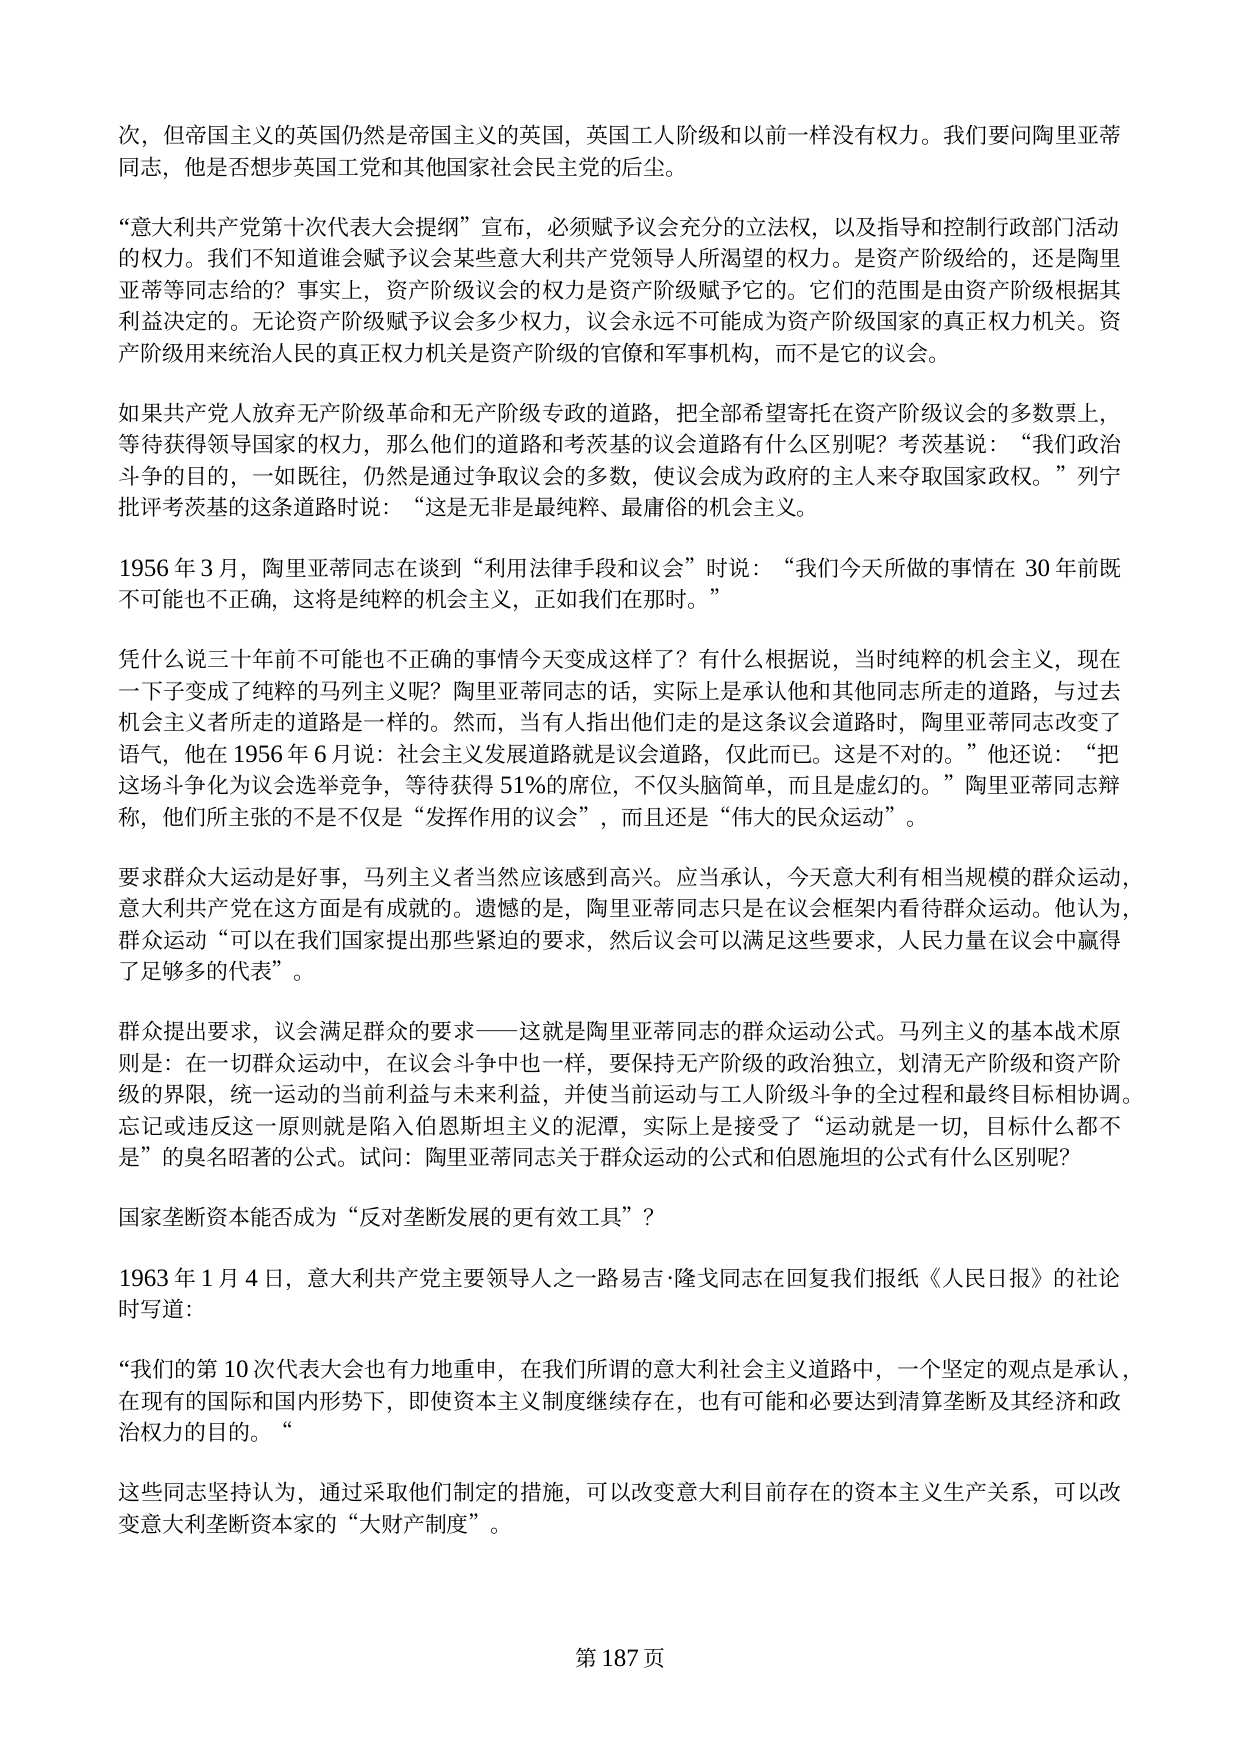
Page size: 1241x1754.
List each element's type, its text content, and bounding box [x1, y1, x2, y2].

text 1963年1月4日，意大利共产党主要领导人之一路易吉·隆戈同志在回复我们报纸《人民日报》的社论时写道： [118, 1261, 1122, 1324]
text 1956年3月，陶里亚蒂同志在谈到“利用法律手段和议会”时说：“我们今天所做的事情在30年前既不可能也不正确，这将是纯粹的机会主义，正如我们在那时。” [118, 551, 1122, 614]
text “意大利共产党第十次代表大会提纲”宣布，必须赋予议会充分的立法权，以及指导和控制行政部门活动的权力。我们不知道谁会赋予议会某些意大利共产党领导人所渴望的权力。是资产阶级给的，还是陶里亚蒂等同志给的？事实上，资产阶级议会的权力是资产阶级赋予它的。它们的范围是由资产阶级根据其利益决定的。无论资产阶级赋予议会多少权力，议会永远不可能成为资产阶级国家的真正权力机关。资产阶级用来统治人民的真正权力机关是资产阶级的官僚和军事机构，而不是它的议会。 [118, 210, 1122, 367]
text 群众提出要求，议会满足群众的要求——这就是陶里亚蒂同志的群众运动公式。马列主义的基本战术原则是：在一切群众运动中，在议会斗争中也一样，要保持无产阶级的政治独立，划清无产阶级和资产阶级的界限，统一运动的当前利益与未来利益，并使当前运动与工人阶级斗争的全过程和最终目标相协调。忘记或违反这一原则就是陷入伯恩斯坦主义的泥潭，实际上是接受了“运动就是一切，目标什么都不是”的臭名昭著的公式。试问：陶里亚蒂同志关于群众运动的公式和伯恩施坦的公式有什么区别呢？ [118, 1014, 1122, 1172]
text 次，但帝国主义的英国仍然是帝国主义的英国，英国工人阶级和以前一样没有权力。我们要问陶里亚蒂同志，他是否想步英国工党和其他国家社会民主党的后尘。 [118, 118, 1122, 181]
text 凭什么说三十年前不可能也不正确的事情今天变成这样了？有什么根据说，当时纯粹的机会主义，现在一下子变成了纯粹的马列主义呢？陶里亚蒂同志的话，实际上是承认他和其他同志所走的道路，与过去机会主义者所走的道路是一样的。然而，当有人指出他们走的是这条议会道路时，陶里亚蒂同志改变了语气，他在1956年6月说：社会主义发展道路就是议会道路，仅此而已。这是不对的。”他还说：“把这场斗争化为议会选举竞争，等待获得51%的席位，不仅头脑简单，而且是虚幻的。”陶里亚蒂同志辩称，他们所主张的不是不仅是“发挥作用的议会”，而且还是“伟大的民众运动”。 [118, 642, 1122, 831]
text 国家垄断资本能否成为“反对垄断发展的更有效工具”？ [118, 1201, 1122, 1232]
text 如果共产党人放弃无产阶级革命和无产阶级专政的道路，把全部希望寄托在资产阶级议会的多数票上，等待获得领导国家的权力，那么他们的道路和考茨基的议会道路有什么区别呢？考茨基说：“我们政治斗争的目的，一如既往，仍然是通过争取议会的多数，使议会成为政府的主人来夺取国家政权。”列宁批评考茨基的这条道路时说：“这是无非是最纯粹、最庸俗的机会主义。 [118, 396, 1122, 522]
text 要求群众大运动是好事，马列主义者当然应该感到高兴。应当承认，今天意大利有相当规模的群众运动，意大利共产党在这方面是有成就的。遗憾的是，陶里亚蒂同志只是在议会框架内看待群众运动。他认为，群众运动“可以在我们国家提出那些紧迫的要求，然后议会可以满足这些要求，人民力量在议会中赢得了足够多的代表”。 [118, 860, 1122, 986]
text 这些同志坚持认为，通过采取他们制定的措施，可以改变意大利目前存在的资本主义生产关系，可以改变意大利垄断资本家的“大财产制度”。 [118, 1476, 1122, 1538]
text “我们的第10次代表大会也有力地重申，在我们所谓的意大利社会主义道路中，一个坚定的观点是承认，在现有的国际和国内形势下，即使资本主义制度继续存在，也有可能和必要达到清算垄断及其经济和政治权力的目的。“ [118, 1352, 1122, 1447]
